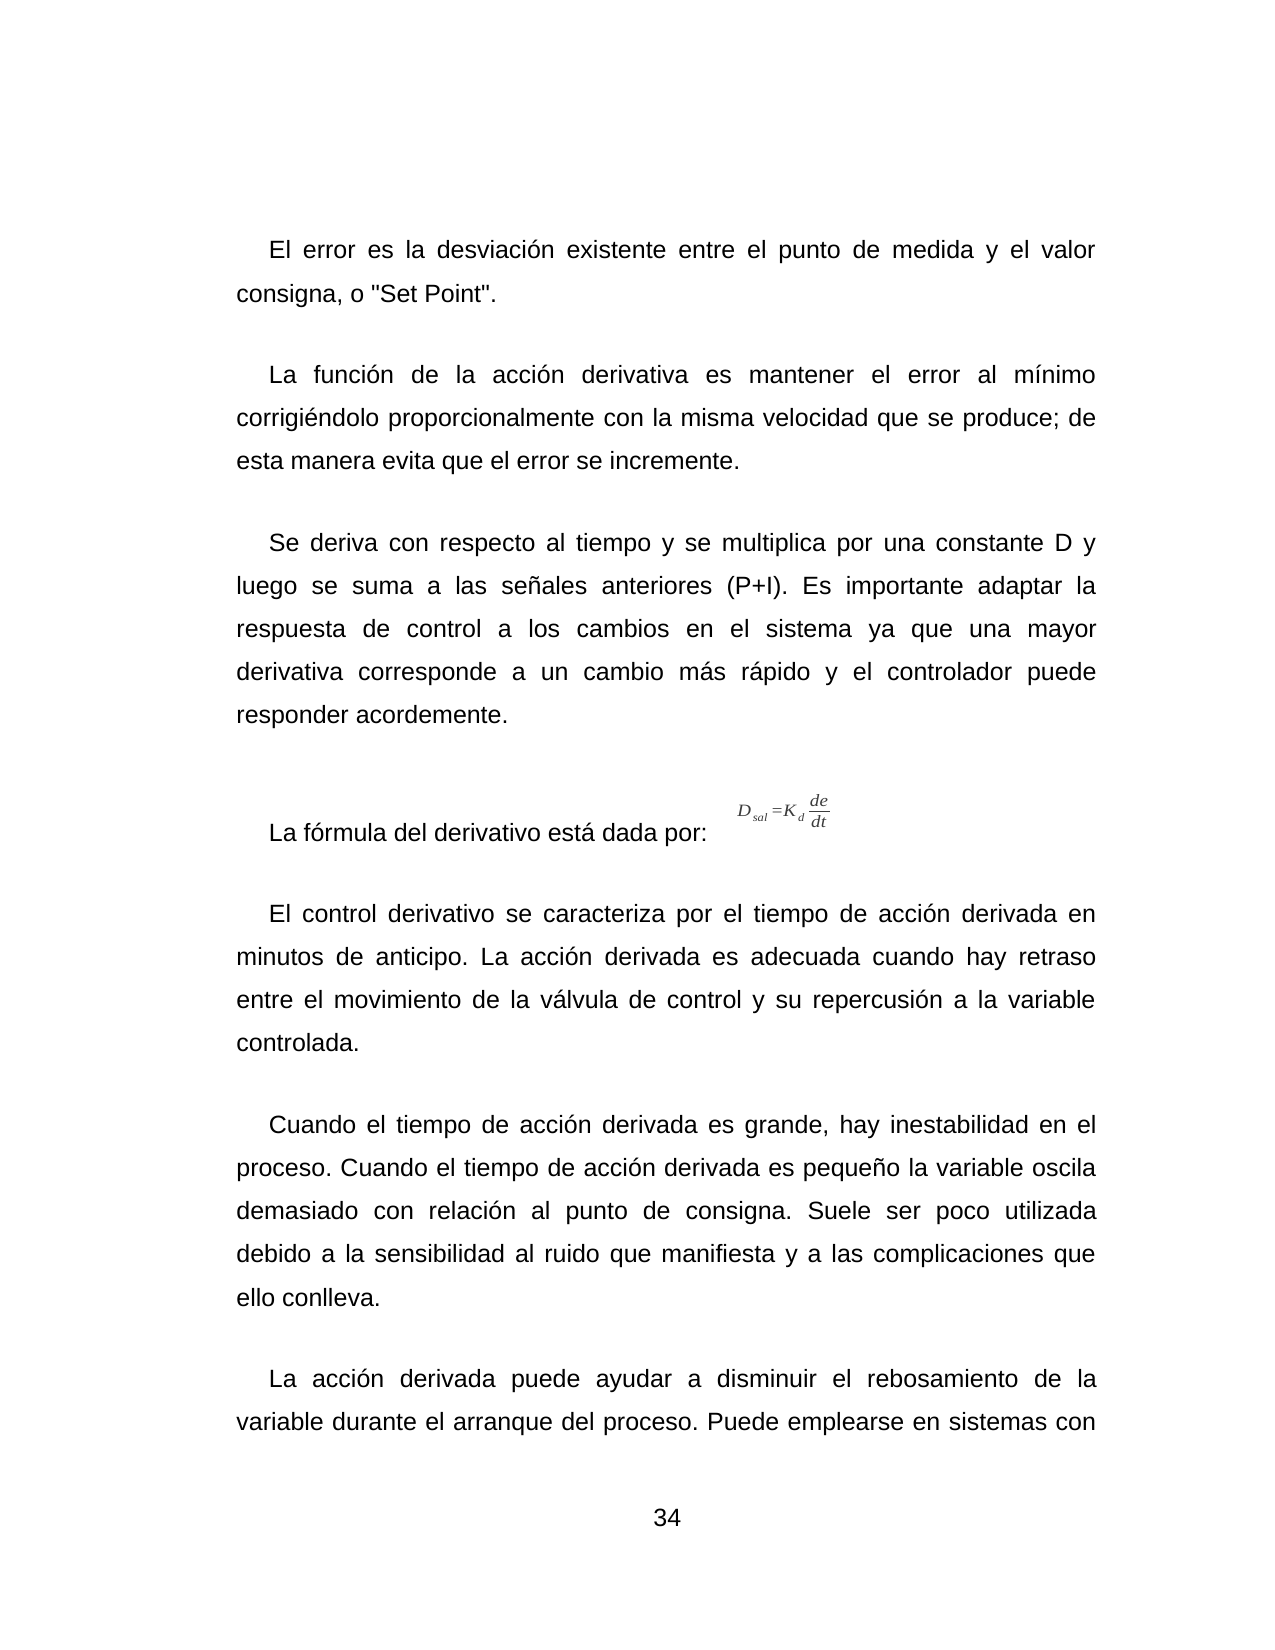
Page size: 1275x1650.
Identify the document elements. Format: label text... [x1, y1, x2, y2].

text La fórmula del derivativo está dada por: [236, 782, 1098, 846]
text La función de la acción derivativa es mantener el error al mínimo corrigiéndolo proporcionalmente con la misma velocidad que se produce; de esta manera evita que el error se incremente. [236, 360, 1098, 475]
text La acción derivada puede ayudar a disminuir el rebosamiento de la variable durante el arranque del proceso. Puede emplearse en sistemas con [236, 1364, 1098, 1436]
text Se deriva con respecto al tiempo y se multiplica por una constante D y luego se suma a las señales anteriores (P+I). Es importante adaptar la respuesta de control a los cambios en el sistema ya que una mayor derivativa corresponde a un cambio más rápido y el controlador puede responder acordemente. [236, 528, 1098, 729]
text El error es la desviación existente entre el punto de medida y el valor consigna, o "Set Point". [236, 235, 1098, 307]
text Cuando el tiempo de acción derivada es grande, hay inestabilidad en el proceso. Cuando el tiempo de acción derivada es pequeño la variable oscila demasiado con relación al punto de consigna. Suele ser poco utilizada debido a la sensibilidad al ruido que manifiesta y a las complicaciones que ello conlleva. [236, 1110, 1098, 1311]
text El control derivativo se caracteriza por el tiempo de acción derivada en minutos de anticipo. La acción derivada es adecuada cuando hay retraso entre el movimiento de la válvula de control y su repercusión a la variable controlada. [236, 899, 1098, 1057]
